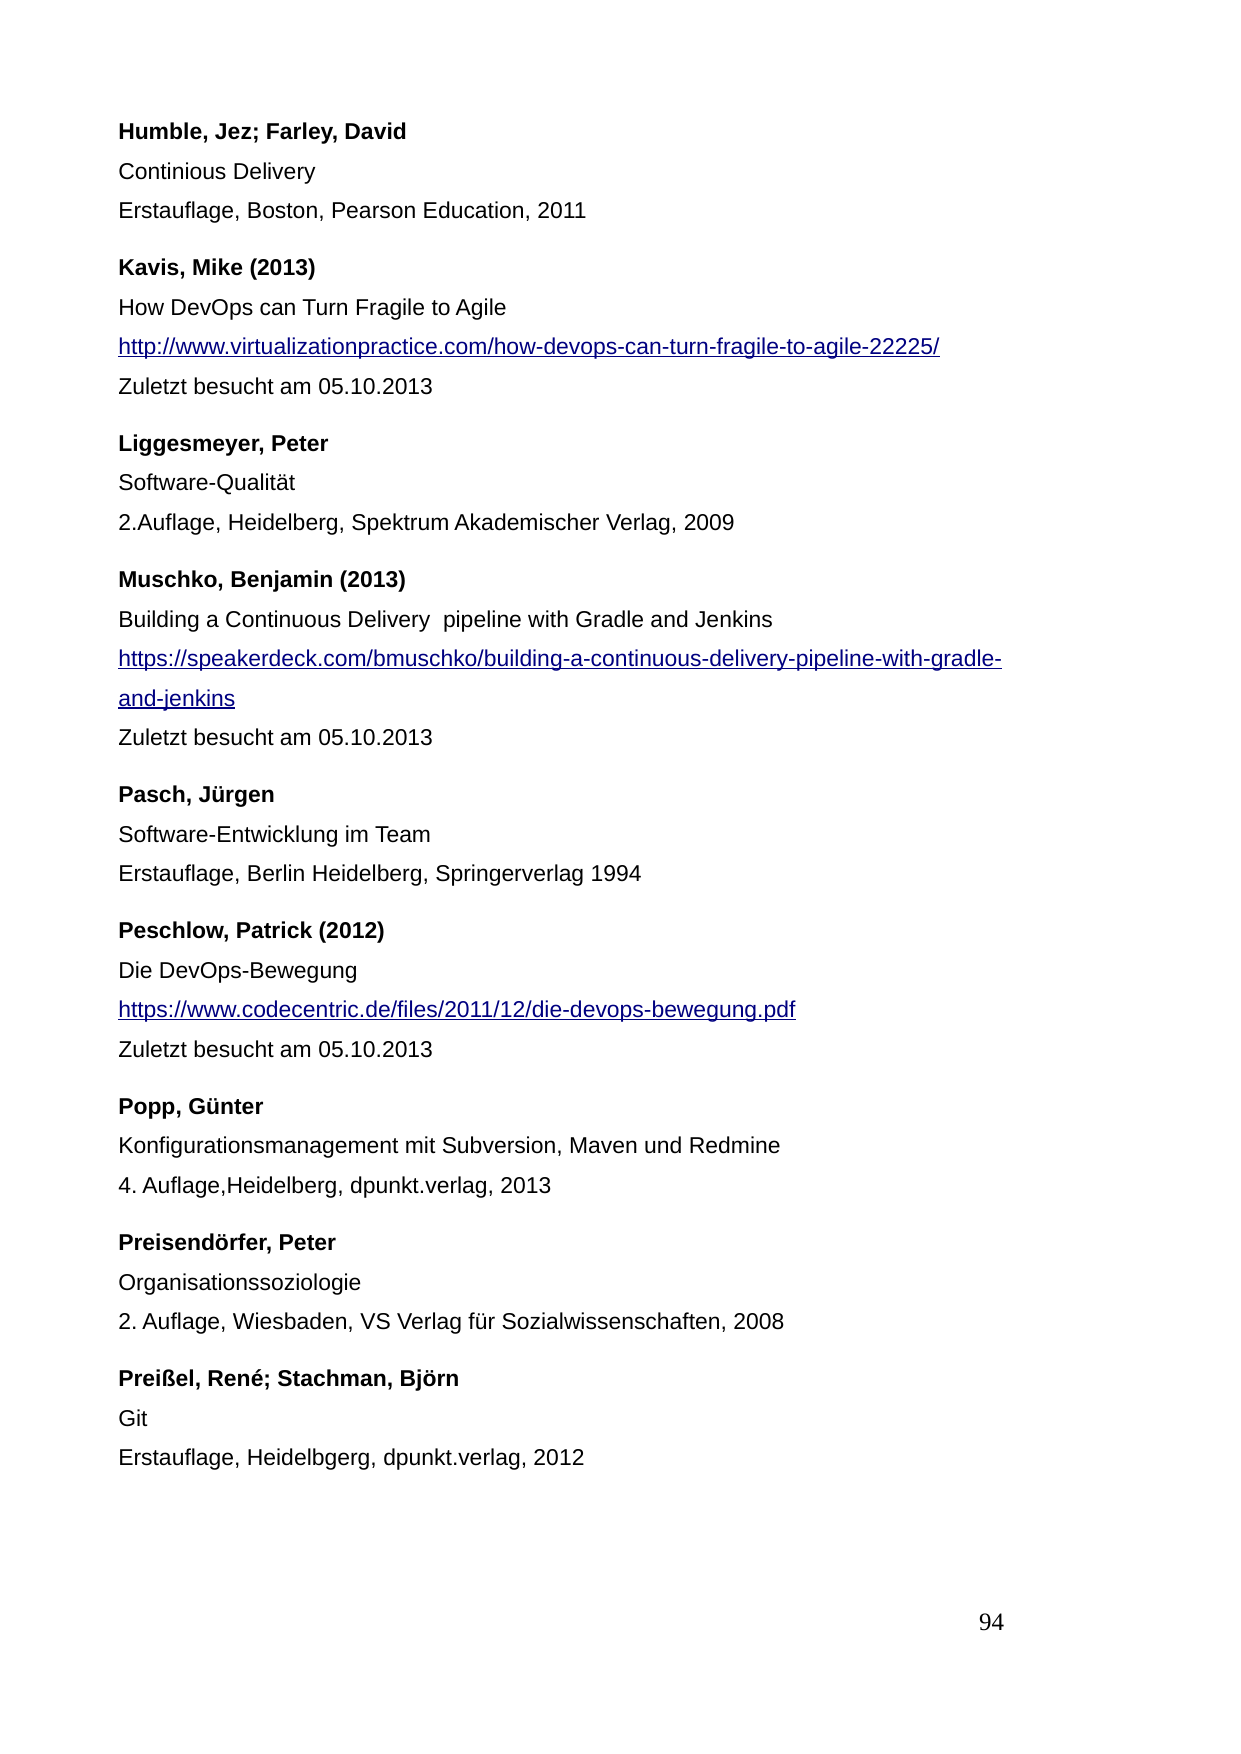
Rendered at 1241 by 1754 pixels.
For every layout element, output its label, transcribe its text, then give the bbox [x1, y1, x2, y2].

text Peschlow, Patrick (2012) Die DevOps-Bewegung https://www.codecentric.de/files/2011/12/die-devops-bewegung.pdf Zuletzt besucht am 05.10.2013 [118, 917, 1004, 1062]
text Liggesmeyer, Peter Software-Qualität 2.Auflage, Heidelberg, Spektrum Akademischer Verlag, 2009 [118, 430, 1004, 535]
text Pasch, Jürgen Software-Entwicklung im Team Erstauflage, Berlin Heidelberg, Springerverlag 1994 [118, 781, 1004, 886]
text Kavis, Mike (2013) How DevOps can Turn Fragile to Agile http://www.virtualizationpractice.com/how-devops-can-turn-fragile-to-agile-22225/ Zuletzt besucht am 05.10.2013 [118, 254, 1004, 399]
text Popp, Günter Konfigurationsmanagement mit Subversion, Maven und Redmine 4. Auflage,Heidelberg, dpunkt.verlag, 2013 [118, 1093, 1004, 1198]
text Muschko, Benjamin (2013) Building a Continuous Delivery pipeline with Gradle and Jenkins https://speakerdeck.com/bmuschko/building-a-continuous-delivery-pipeline-with-gradle-and-jenkins Zuletzt besucht am 05.10.2013 [118, 566, 1004, 750]
text Preißel, René; Stachman, Björn Git Erstauflage, Heidelbgerg, dpunkt.verlag, 2012 [118, 1365, 1004, 1471]
text Preisendörfer, Peter Organisationssoziologie 2. Auflage, Wiesbaden, VS Verlag für Sozialwissenschaften, 2008 [118, 1229, 1004, 1334]
text Humble, Jez; Farley, David Continious Delivery Erstauflage, Boston, Pearson Education, 2011 [118, 118, 1004, 223]
